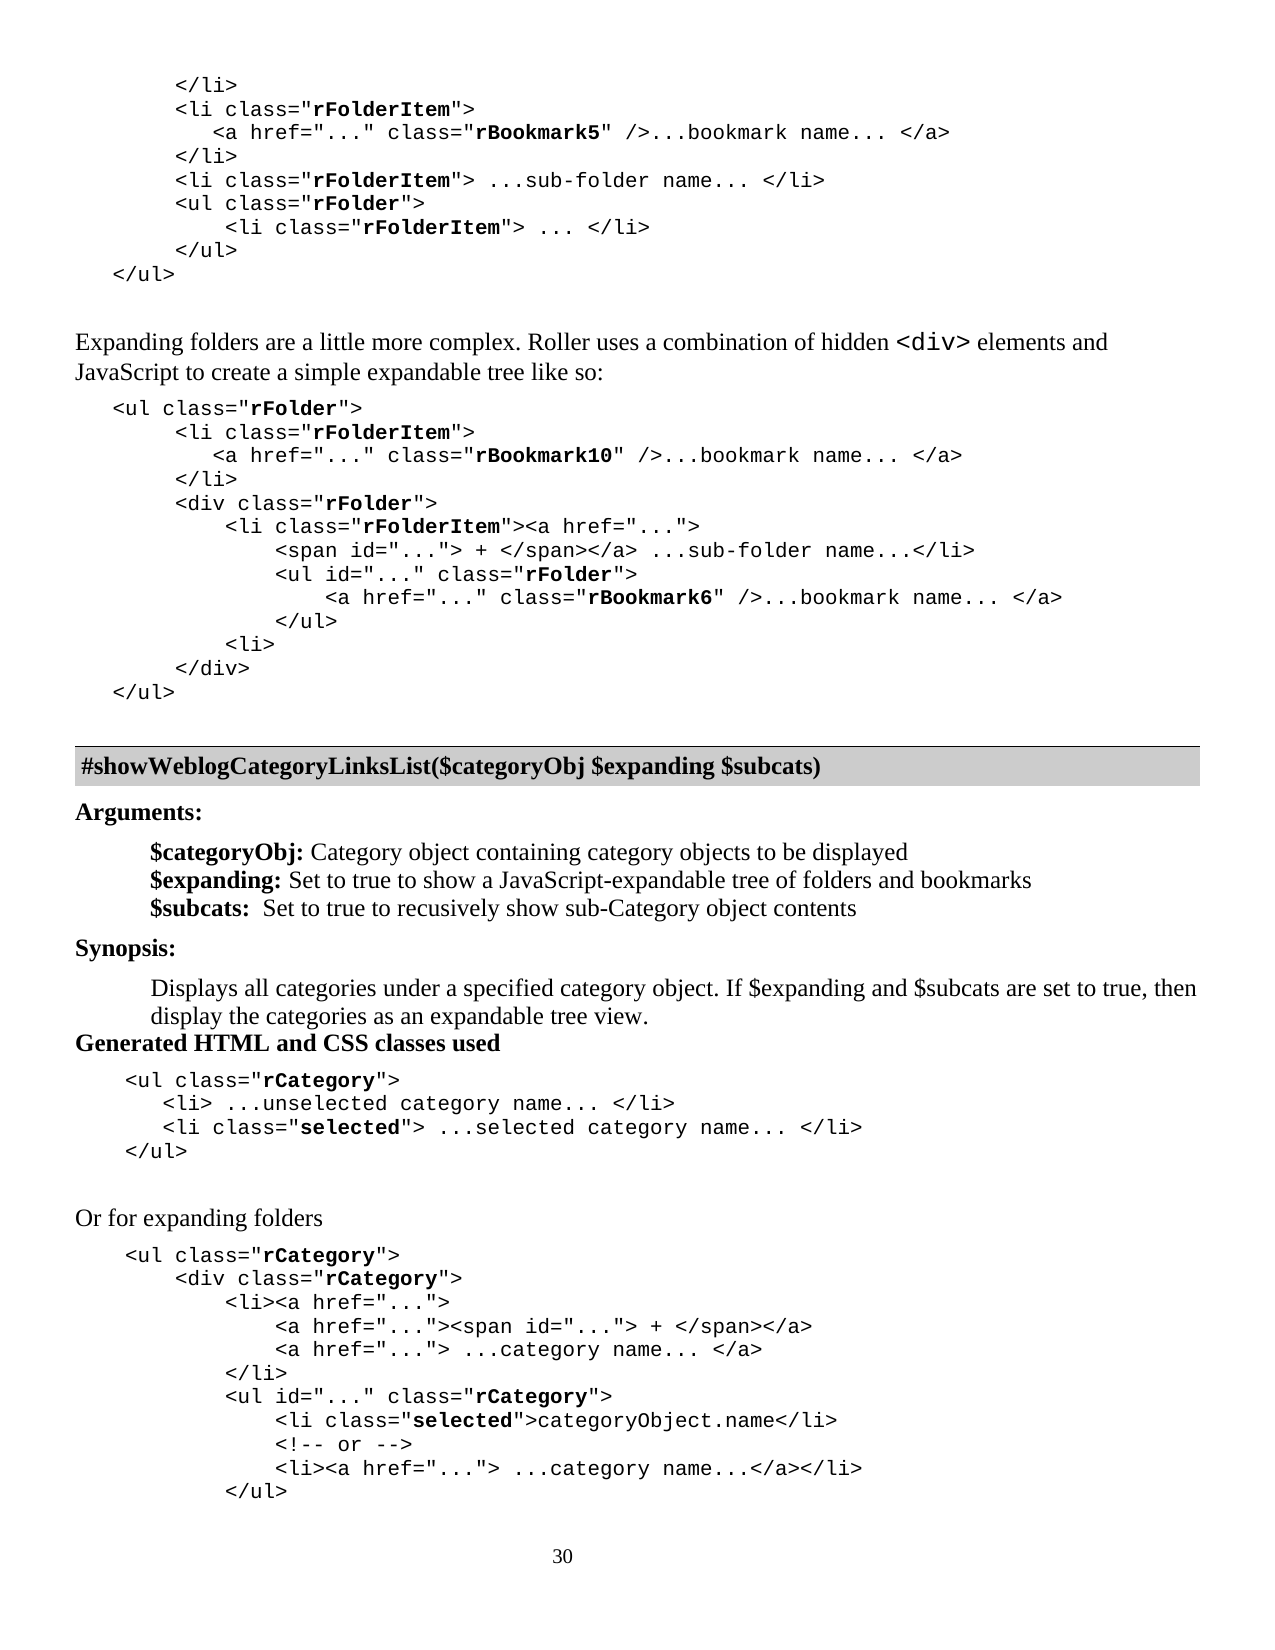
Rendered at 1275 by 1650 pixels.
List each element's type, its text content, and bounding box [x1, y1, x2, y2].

text <li> [75, 634, 1200, 658]
text <div class="rCategory"> [75, 1268, 1200, 1292]
text <a href="..."> ...category name... </a> [75, 1339, 1200, 1363]
text <li class="rFolderItem"> ... </li> [75, 217, 1200, 241]
text <li><a href="..."> [75, 1292, 1200, 1316]
text </ul> [75, 1481, 1200, 1505]
text <ul class="rCategory"> [75, 1070, 1200, 1093]
text </li> [75, 146, 1200, 169]
text </li> [75, 469, 1200, 493]
text <a href="..." class="rBookmark10" />...bookmark name... </a> [75, 445, 1200, 469]
text <a href="..." class="rBookmark6" />...bookmark name... </a> [75, 587, 1200, 611]
text <a href="..."><span id="..."> + </span></a> [75, 1316, 1200, 1339]
text </ul> [75, 241, 1200, 264]
text </ul> [75, 611, 1200, 634]
text Expanding folders are a little more complex. Roller uses a combination of hidden <div> elements and JavaScript to create a simple expandable tree like so: [75, 328, 1200, 386]
text $categoryObj: Category object containing category objects to be displayed $expanding: Set to true to show a JavaScript-expandable tree of folders and bookmarks $subcats: Set to true to recusively show sub-Category object contents [75, 838, 1200, 921]
text Synopsis: [75, 934, 1200, 962]
text <a href="..." class="rBookmark5" />...bookmark name... </a> [75, 122, 1200, 146]
text <li> ...unselected category name... </li> [75, 1093, 1200, 1117]
text <span id="..."> + </span></a> ...sub-folder name...</li> [75, 540, 1200, 563]
text Displays all categories under a specified category object. If $expanding and $subcats are set to true, then display the categories as an expandable tree view. [150, 974, 1200, 1029]
text </ul> [75, 264, 1200, 288]
text <ul id="..." class="rCategory"> [75, 1387, 1200, 1410]
text <!-- or --> [75, 1434, 1200, 1457]
text <li class="rFolderItem"> ...sub-folder name... </li> [75, 169, 1200, 193]
text Or for expanding folders [75, 1204, 1200, 1232]
text <ul id="..." class="rFolder"> [75, 563, 1200, 587]
text <ul class="rFolder"> [75, 398, 1200, 422]
text <div class="rFolder"> [75, 493, 1200, 516]
text </ul> [75, 1141, 1200, 1164]
text <li class="selected"> ...selected category name... </li> [75, 1117, 1200, 1141]
text Arguments: [75, 798, 1200, 826]
text <li><a href="..."> ...category name...</a></li> [75, 1457, 1200, 1481]
text <li class="selected">categoryObject.name</li> [75, 1410, 1200, 1434]
text </li> [75, 75, 1200, 99]
text <li class="rFolderItem"> [75, 99, 1200, 122]
text Generated HTML and CSS classes used [75, 1029, 1200, 1057]
text </li> [75, 1363, 1200, 1387]
text <ul class="rFolder"> [75, 193, 1200, 217]
text <ul class="rCategory"> [75, 1245, 1200, 1268]
text <li class="rFolderItem"> [75, 422, 1200, 445]
title #showWeblogCategoryLinksList($categoryObj $expanding $subcats) [75, 747, 1200, 786]
text </div> [75, 658, 1200, 682]
text </ul> [75, 682, 1200, 705]
text <li class="rFolderItem"><a href="..."> [75, 516, 1200, 540]
